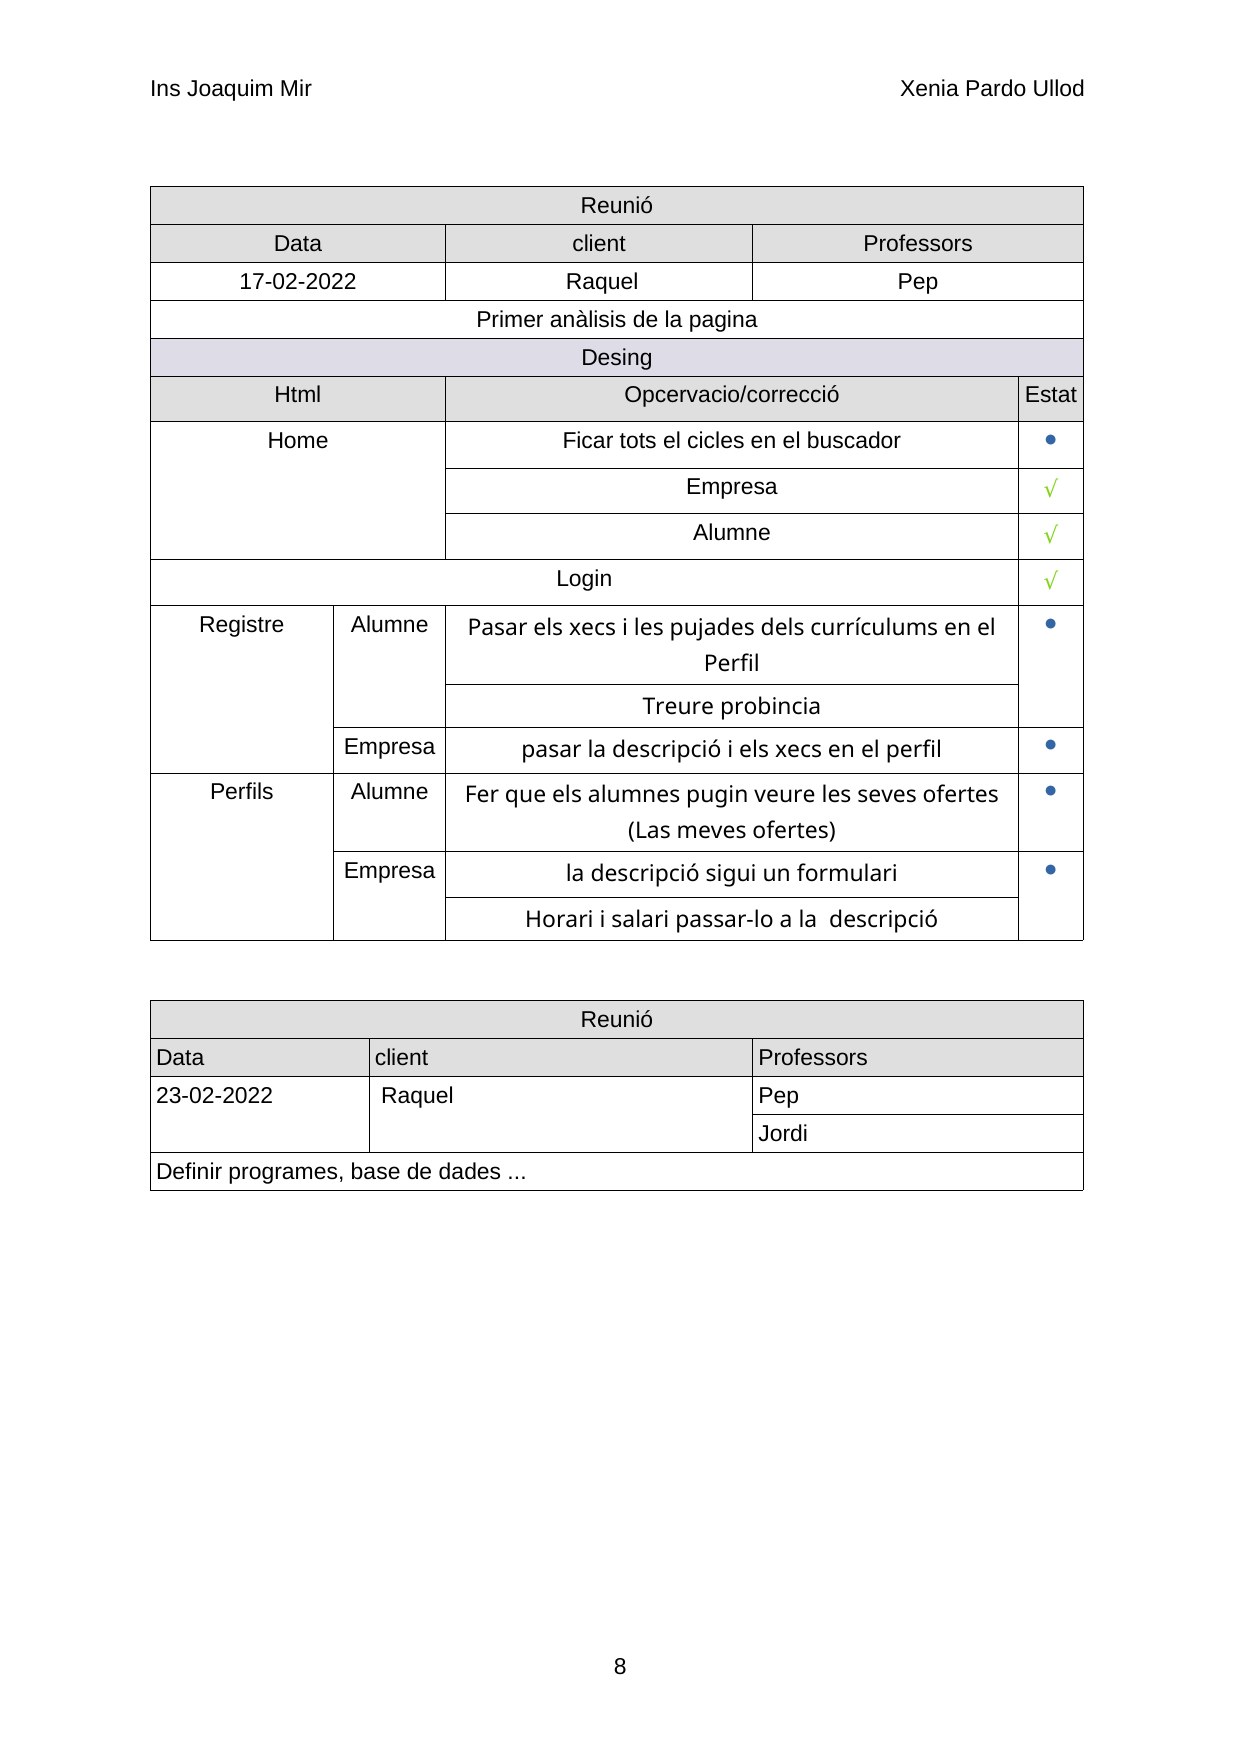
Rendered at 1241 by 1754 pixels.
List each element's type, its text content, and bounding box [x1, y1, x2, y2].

table_cell Horari i salari passar-lo a la descripció [446, 898, 1018, 940]
table_cell Raquel [370, 1077, 752, 1152]
table_cell Data [151, 1039, 369, 1076]
table_cell ● [1019, 422, 1083, 467]
table_cell Pep [753, 263, 1083, 300]
table_cell Pep [753, 1077, 1083, 1114]
table_cell Desing [151, 339, 1083, 376]
table_cell Definir programes, base de dades ... [151, 1153, 1083, 1190]
table_cell √ [1019, 514, 1083, 559]
table_cell Alumne [446, 514, 1018, 559]
table_cell Primer anàlisis de la pagina [151, 301, 1083, 338]
table_cell Html [151, 377, 445, 421]
table_cell Raquel [446, 263, 752, 300]
table_cell Estat [1019, 377, 1083, 421]
table_cell Empresa [334, 852, 445, 940]
table_cell ● [1019, 728, 1083, 772]
table_cell Perfils [151, 774, 333, 940]
table_cell Professors [753, 1039, 1083, 1076]
table_cell ● [1019, 774, 1083, 851]
table_cell ● [1019, 606, 1083, 727]
table_cell la descripció sigui un formulari [446, 852, 1018, 897]
table_cell Registre [151, 606, 333, 772]
table_cell Home [151, 422, 445, 559]
table_header Reunió [151, 1001, 1083, 1038]
table_cell Jordi [753, 1115, 1083, 1152]
table_cell Empresa [446, 469, 1018, 513]
table_cell Ficar tots el cicles en el buscador [446, 422, 1018, 467]
table_cell √ [1019, 469, 1083, 513]
table_cell Empresa [334, 728, 445, 772]
table_header Reunió [151, 187, 1083, 224]
table_cell Pasar els xecs i les pujades dels currículums en el Perfil [446, 606, 1018, 684]
table_cell Data [151, 225, 445, 262]
table_cell Opcervacio/correcció [446, 377, 1018, 421]
table_cell Alumne [334, 606, 445, 727]
table_cell client [370, 1039, 752, 1076]
table_cell Professors [753, 225, 1083, 262]
table_cell pasar la descripció i els xecs en el perfil [446, 728, 1018, 772]
table_cell Treure probincia [446, 685, 1018, 727]
table_cell 23-02-2022 [151, 1077, 369, 1152]
table_cell Fer que els alumnes pugin veure les seves ofertes (Las meves ofertes) [446, 774, 1018, 851]
table_cell ● [1019, 852, 1083, 940]
table_cell Alumne [334, 774, 445, 851]
table_cell Login [151, 560, 1018, 605]
table_cell √ [1019, 560, 1083, 605]
table_cell 17-02-2022 [151, 263, 445, 300]
table_cell client [446, 225, 752, 262]
